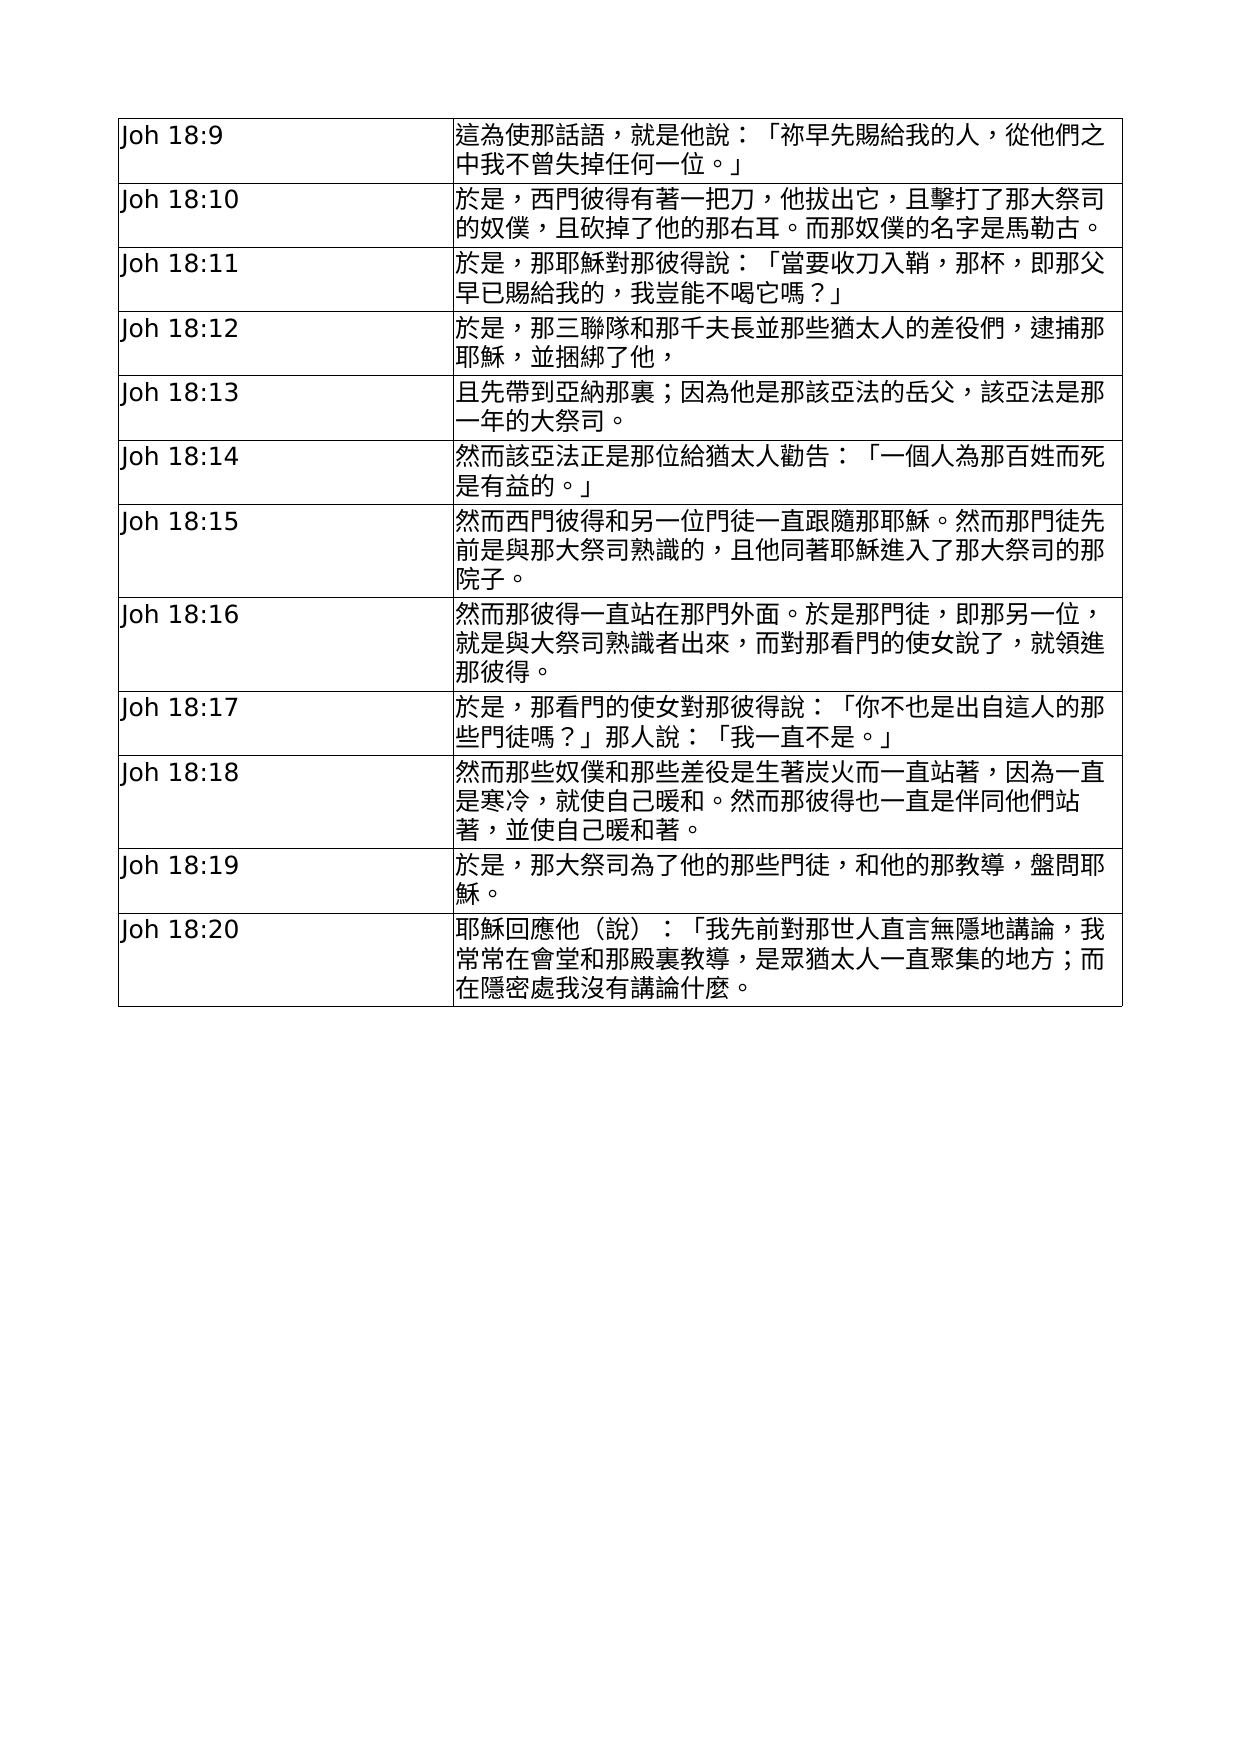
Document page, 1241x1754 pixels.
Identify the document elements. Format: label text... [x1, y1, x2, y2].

table_cell Joh 18:14 [119, 441, 453, 504]
table_cell 於是，那三聯隊和那千夫長並那些猶太人的差役們，逮捕那耶穌，並捆綁了他， [454, 312, 1122, 375]
table_cell 於是，那看門的使女對那彼得說：「你不也是出自這人的那些門徒嗎？」那人說：「我一直不是。」 [454, 692, 1122, 755]
table_cell 耶穌回應他（說）：「我先前對那世人直言無隱地講論，我常常在會堂和那殿裏教導，是眾猶太人一直聚集的地方；而在隱密處我沒有講論什麼。 [454, 914, 1122, 1006]
table_cell Joh 18:10 [119, 184, 453, 247]
table_cell 這為使那話語，就是他說：「祢早先賜給我的人，從他們之中我不曾失掉任何一位。」 [454, 119, 1122, 182]
table_cell Joh 18:16 [119, 598, 453, 691]
table_cell 且先帶到亞納那裏；因為他是那該亞法的岳父，該亞法是那一年的大祭司。 [454, 376, 1122, 439]
table_cell 於是，那耶穌對那彼得說：「當要收刀入鞘，那杯，即那父早已賜給我的，我豈能不喝它嗎？」 [454, 248, 1122, 311]
table_cell Joh 18:9 [119, 119, 453, 182]
table_cell Joh 18:20 [119, 914, 453, 1006]
table_cell Joh 18:12 [119, 312, 453, 375]
table_cell 於是，西門彼得有著一把刀，他拔出它，且擊打了那大祭司的奴僕，且砍掉了他的那右耳。而那奴僕的名字是馬勒古。 [454, 184, 1122, 247]
table_cell 然而西門彼得和另一位門徒一直跟隨那耶穌。然而那門徒先前是與那大祭司熟識的，且他同著耶穌進入了那大祭司的那院子。 [454, 505, 1122, 597]
table_cell Joh 18:11 [119, 248, 453, 311]
table_cell Joh 18:18 [119, 756, 453, 848]
table_cell Joh 18:13 [119, 376, 453, 439]
table_cell 然而該亞法正是那位給猶太人勸告：「一個人為那百姓而死是有益的。」 [454, 441, 1122, 504]
table_cell 然而那彼得一直站在那門外面。於是那門徒，即那另一位，就是與大祭司熟識者出來，而對那看門的使女說了，就領進那彼得。 [454, 598, 1122, 691]
table_cell 然而那些奴僕和那些差役是生著炭火而一直站著，因為一直是寒冷，就使自己暖和。然而那彼得也一直是伴同他們站著，並使自己暖和著。 [454, 756, 1122, 848]
table_cell 於是，那大祭司為了他的那些門徒，和他的那教導，盤問耶穌。 [454, 849, 1122, 913]
table_cell Joh 18:19 [119, 849, 453, 913]
table_cell Joh 18:17 [119, 692, 453, 755]
table_cell Joh 18:15 [119, 505, 453, 597]
